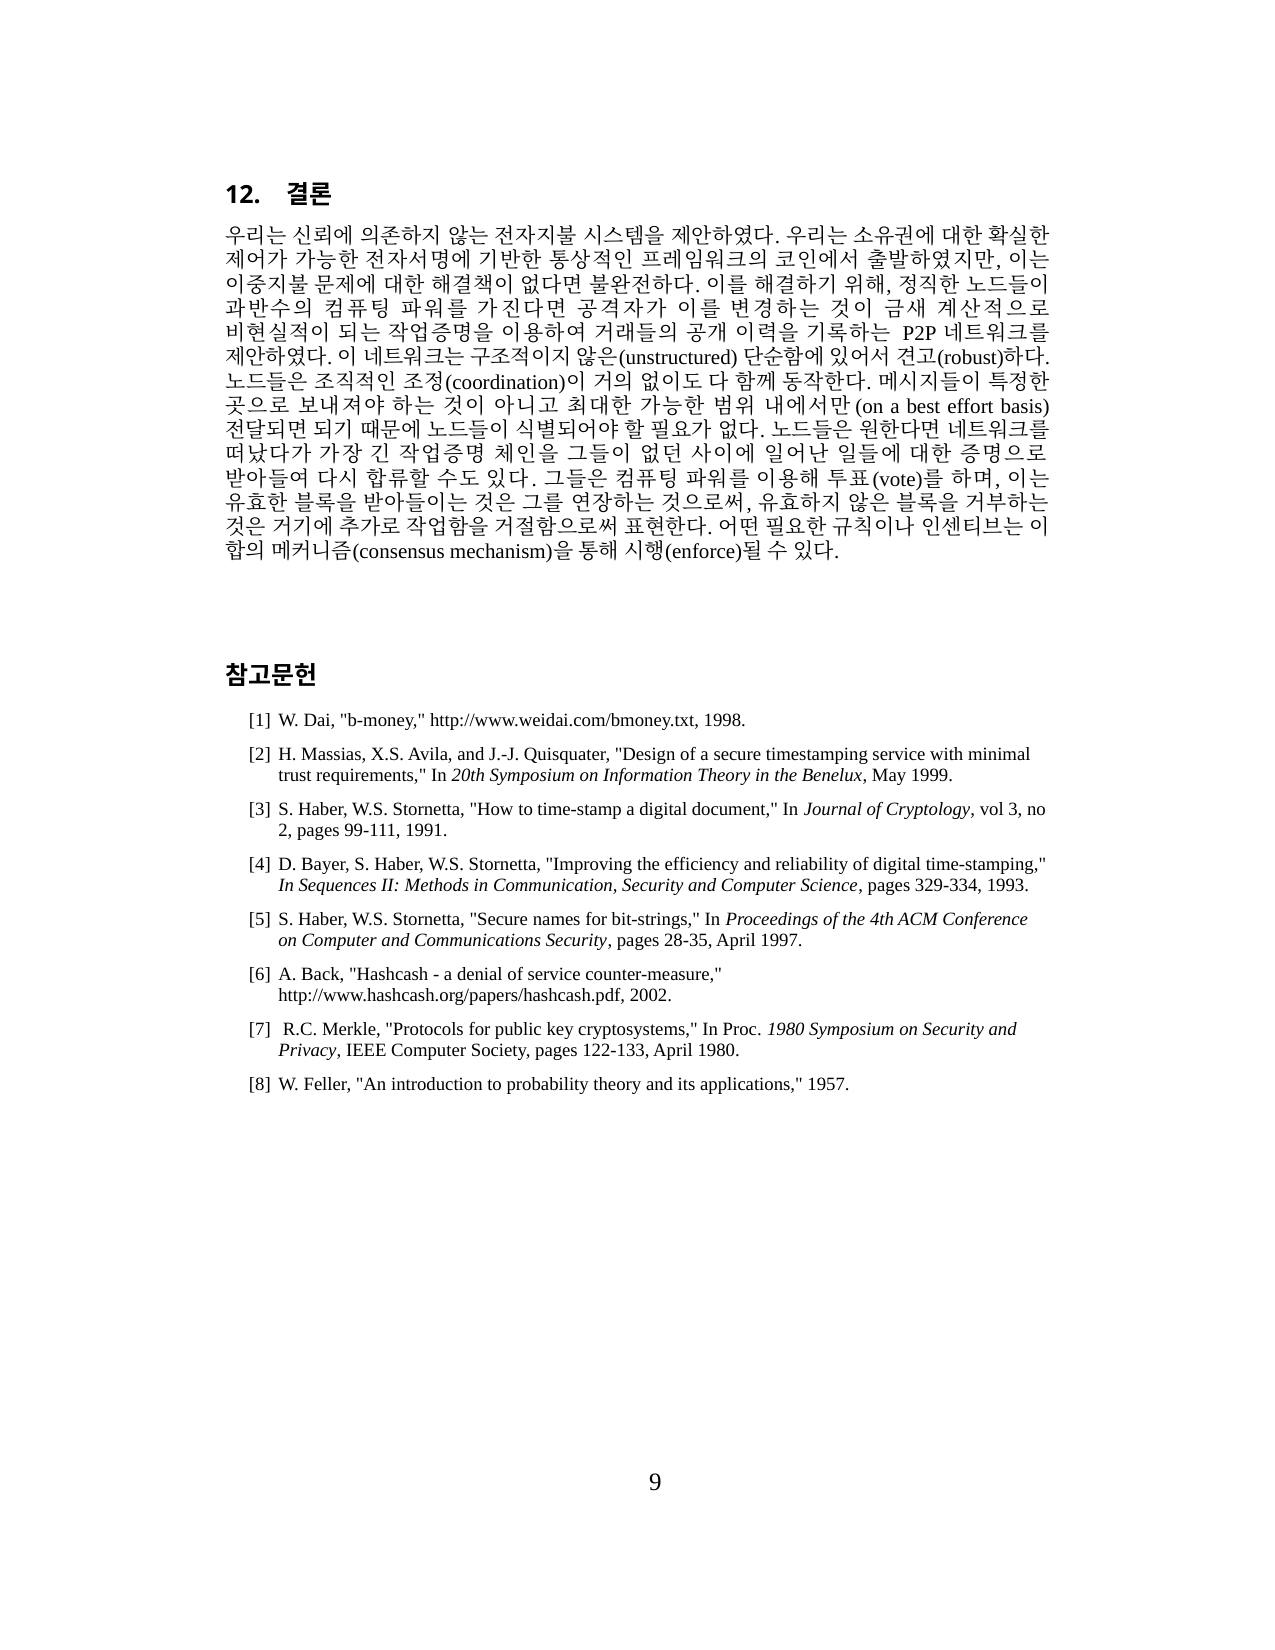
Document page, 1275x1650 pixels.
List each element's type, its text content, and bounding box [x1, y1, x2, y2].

list W. Feller, "An introduction to probability theory and its applications," 1957. [249, 1072, 1050, 1094]
list H. Massias, X.S. Avila, and J.-J. Quisquater, "Design of a secure timestamping service with minimal trust requirements," In 20th Symposium on Information Theory in the Benelux, May 1999. [249, 742, 1050, 786]
text 우리는 신뢰에 의존하지 않는 전자지불 시스템을 제안하였다. 우리는 소유권에 대한 확실한 제어가 가능한 전자서명에 기반한 통상적인 프레임워크의 코인에서 출발하였지만, 이는 이중지불 문제에 대한 해결책이 없다면 불완전하다. 이를 해결하기 위해, 정직한 노드들이 과반수의 컴퓨팅 파워를 가진다면 공격자가 이를 변경하는 것이 금새 계산적으로 비현실적이 되는 작업증명을 이용하여 거래들의 공개 이력을 기록하는 P2P 네트워크를 제안하였다. 이 네트워크는 구조적이지 않은(unstructured) 단순함에 있어서 견고(robust)하다. 노드들은 조직적인 조정(coordination)이 거의 없이도 다 함께 동작한다. 메시지들이 특정한 곳으로 보내져야 하는 것이 아니고 최대한 가능한 범위 내에서만(on a best effort basis) 전달되면 되기 때문에 노드들이 식별되어야 할 필요가 없다. 노드들은 원한다면 네트워크를 떠났다가 가장 긴 작업증명 체인을 그들이 없던 사이에 일어난 일들에 대한 증명으로 받아들여 다시 합류할 수도 있다. 그들은 컴퓨팅 파워를 이용해 투표(vote)를 하며, 이는 유효한 블록을 받아들이는 것은 그를 연장하는 것으로써, 유효하지 않은 블록을 거부하는 것은 거기에 추가로 작업함을 거절함으로써 표현한다. 어떤 필요한 규칙이나 인센티브는 이 합의 메커니즘(consensus mechanism)을 통해 시행(enforce)될 수 있다. [225, 224, 1050, 563]
subtitle 참고문헌 [225, 661, 1050, 691]
list R.C. Merkle, "Protocols for public key cryptosystems," In Proc. 1980 Symposium on Security and Privacy, IEEE Computer Society, pages 122-133, April 1980. [249, 1017, 1050, 1061]
list W. Dai, "b-money," http://www.weidai.com/bmoney.txt, 1998. [249, 709, 1050, 731]
list S. Haber, W.S. Stornetta, "How to time-stamp a digital document," In Journal of Cryptology, vol 3, no 2, pages 99-111, 1991. [249, 797, 1050, 841]
list S. Haber, W.S. Stornetta, "Secure names for bit-strings," In Proceedings of the 4th ACM Conference on Computer and Communications Security, pages 28-35, April 1997. [249, 907, 1050, 951]
subtitle 12. 결론 [225, 177, 1050, 211]
list A. Back, "Hashcash - a denial of service counter-measure," http://www.hashcash.org/papers/hashcash.pdf, 2002. [249, 962, 1050, 1006]
list D. Bayer, S. Haber, W.S. Stornetta, "Improving the efficiency and reliability of digital time-stamping," In Sequences II: Methods in Communication, Security and Computer Science, pages 329-334, 1993. [249, 852, 1050, 896]
